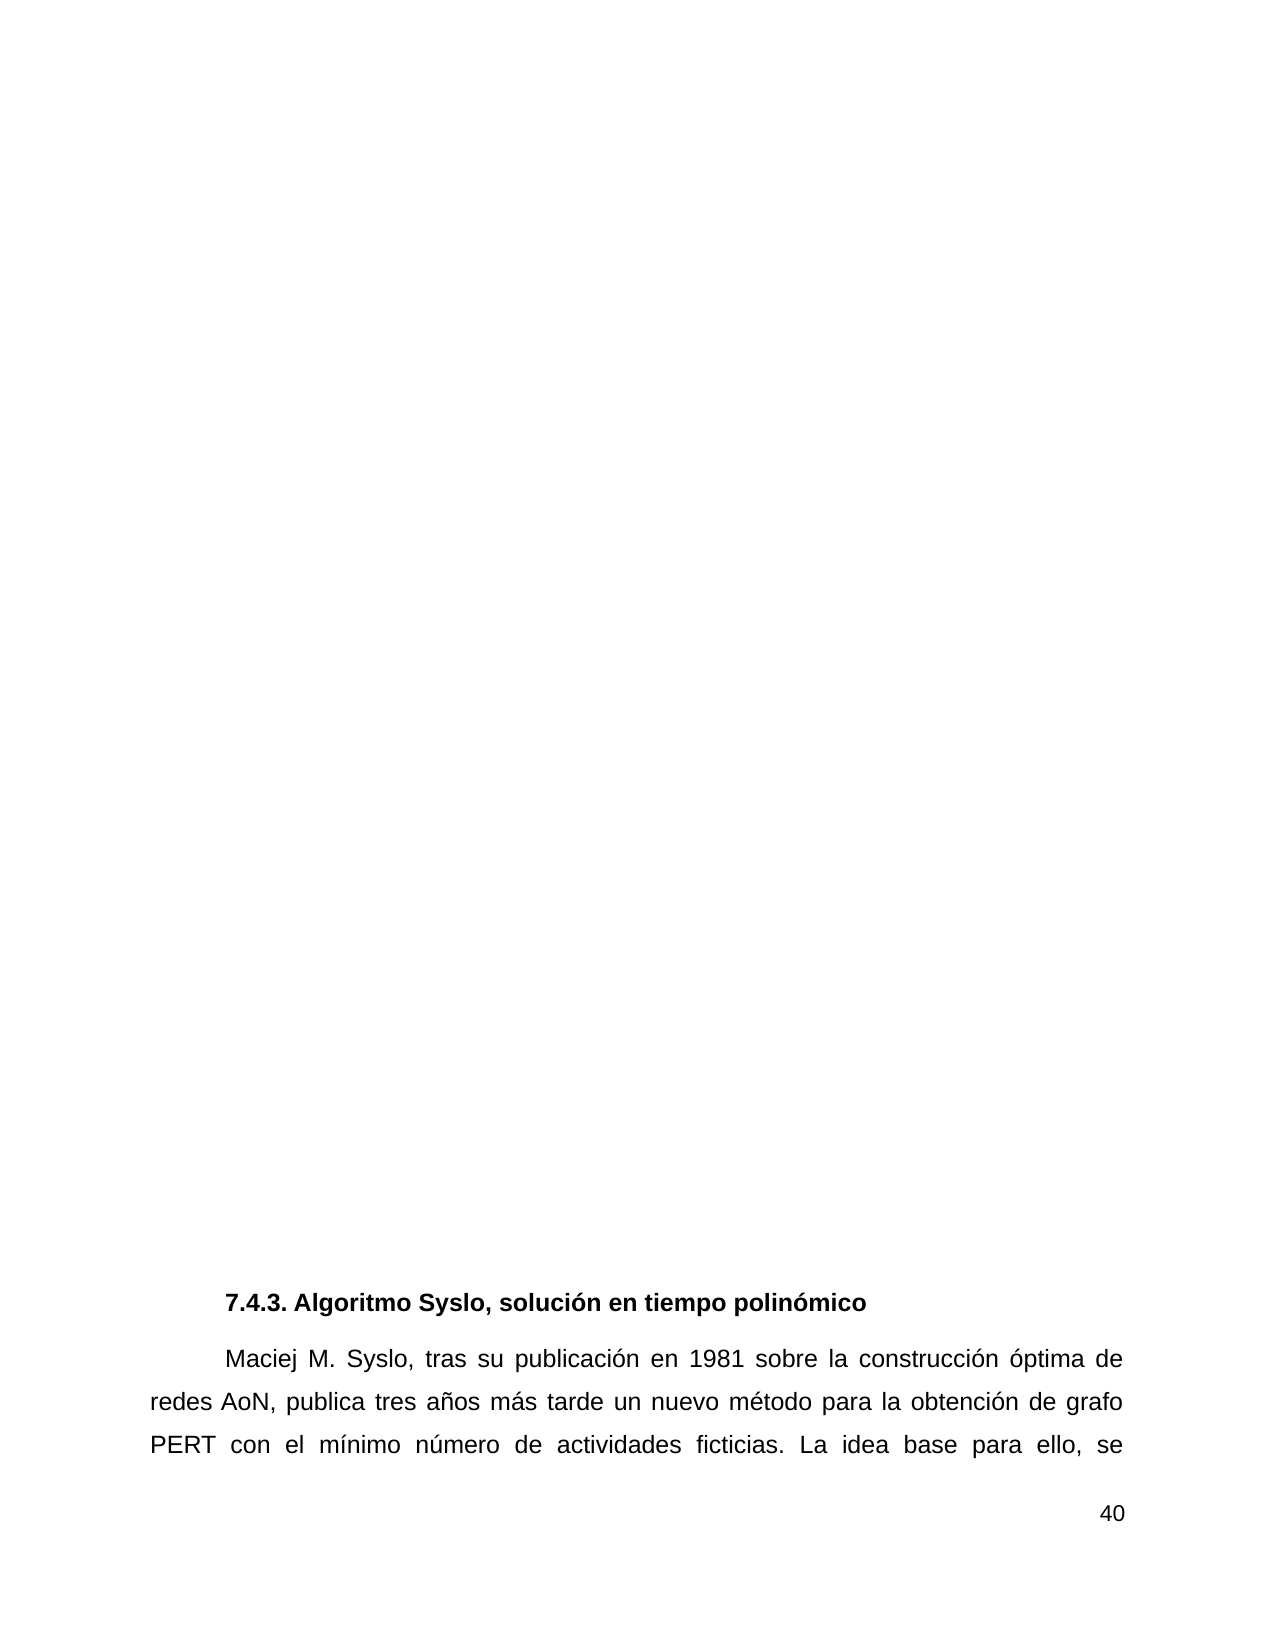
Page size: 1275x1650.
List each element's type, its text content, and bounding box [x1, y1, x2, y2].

text Maciej M. Syslo, tras su publicación en 1981 sobre la construcción óptima de redes AoN, publica tres años más tarde un nuevo método para la obtención de grafo PERT con el mínimo número de actividades ficticias. La idea base para ello, se [150, 1344, 1125, 1459]
text 7.4.3. Algoritmo Syslo, solución en tiempo polinómico [150, 1288, 1125, 1317]
